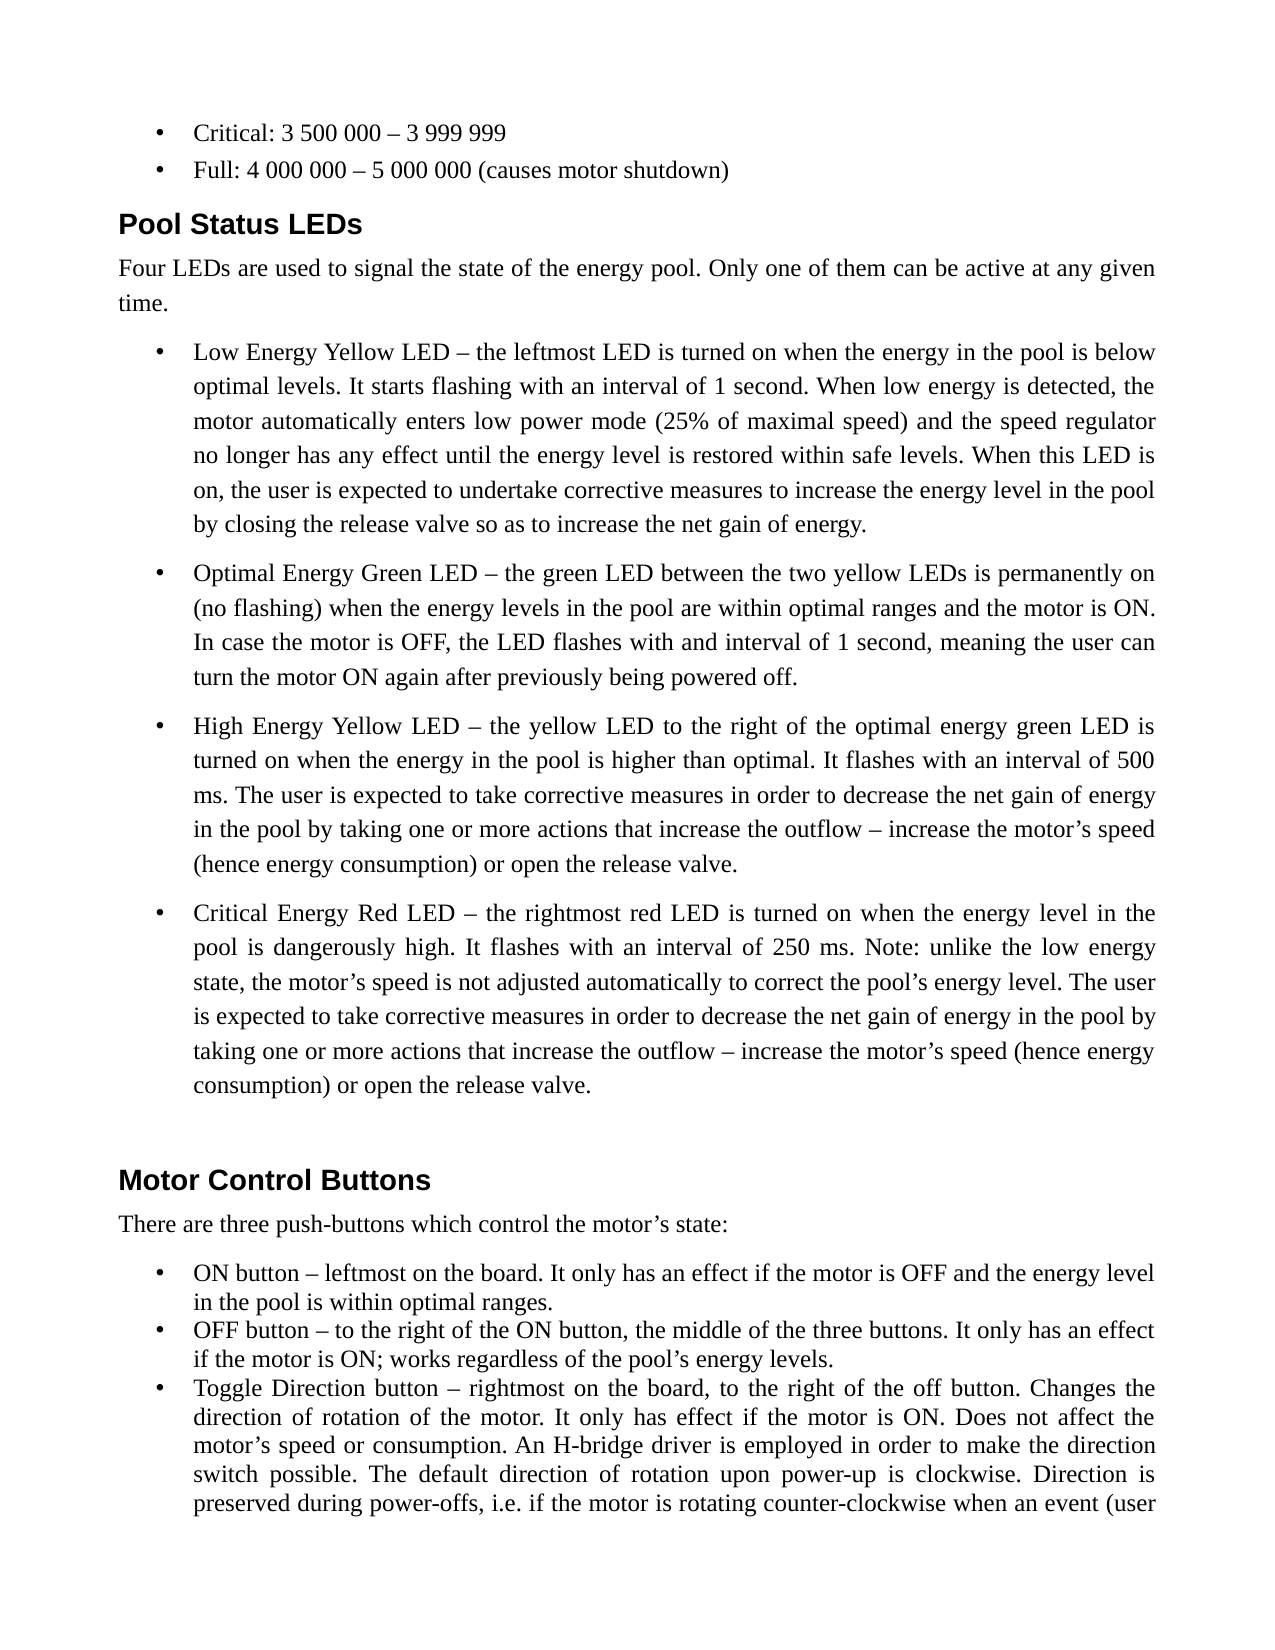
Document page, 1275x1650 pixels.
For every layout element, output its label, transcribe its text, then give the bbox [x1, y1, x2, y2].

list Critical: 3 500 000 – 3 999 999 [156, 118, 1157, 147]
list High Energy Yellow LED – the yellow LED to the right of the optimal energy green LED is turned on when the energy in the pool is higher than optimal. It flashes with an interval of 500 ms. The user is expected to take corrective measures in order to decrease the net gain of energy in the pool by taking one or more actions that increase the outflow – increase the motor’s speed (hence energy consumption) or open the release valve. [156, 711, 1157, 877]
text Four LEDs are used to signal the state of the energy pool. Only one of them can be active at any given time. [118, 253, 1157, 317]
list ON button – leftmost on the board. It only has an effect if the motor is OFF and the energy level in the pool is within optimal ranges. [156, 1258, 1157, 1315]
list Critical Energy Red LED – the rightmost red LED is turned on when the energy level in the pool is dangerously high. It flashes with an interval of 250 ms. Note: unlike the low energy state, the motor’s speed is not adjusted automatically to correct the pool’s energy level. The user is expected to take corrective measures in order to decrease the net gain of energy in the pool by taking one or more actions that increase the outflow – increase the motor’s speed (hence energy consumption) or open the release valve. [156, 898, 1157, 1099]
subtitle Motor Control Buttons [118, 1163, 1157, 1196]
text There are three push-buttons which control the motor’s state: [118, 1209, 1157, 1238]
list Full: 4 000 000 – 5 000 000 (causes motor shutdown) [156, 155, 1157, 184]
list OFF button – to the right of the ON button, the middle of the three buttons. It only has an effect if the motor is ON; works regardless of the pool’s energy levels. [156, 1315, 1157, 1373]
list Toggle Direction button – rightmost on the board, to the right of the off button. Changes the direction of rotation of the motor. It only has effect if the motor is ON. Does not affect the motor’s speed or consumption. An H-bridge driver is employed in order to make the direction switch possible. The default direction of rotation upon power-up is clockwise. Direction is preserved during power-offs, i.e. if the motor is rotating counter-clockwise when an event (user [156, 1373, 1157, 1517]
list Optimal Energy Green LED – the green LED between the two yellow LEDs is permanently on (no flashing) when the energy levels in the pool are within optimal ranges and the motor is ON. In case the motor is OFF, the LED flashes with and interval of 1 second, meaning the user can turn the motor ON again after previously being powered off. [156, 558, 1157, 691]
subtitle Pool Status LEDs [118, 207, 1157, 241]
list Low Energy Yellow LED – the leftmost LED is turned on when the energy in the pool is below optimal levels. It starts flashing with an interval of 1 second. When low energy is detected, the motor automatically enters low power mode (25% of maximal speed) and the speed regulator no longer has any effect until the energy level is restored within safe levels. When this LED is on, the user is expected to undertake corrective measures to increase the energy level in the pool by closing the release valve so as to increase the net gain of energy. [156, 337, 1157, 538]
